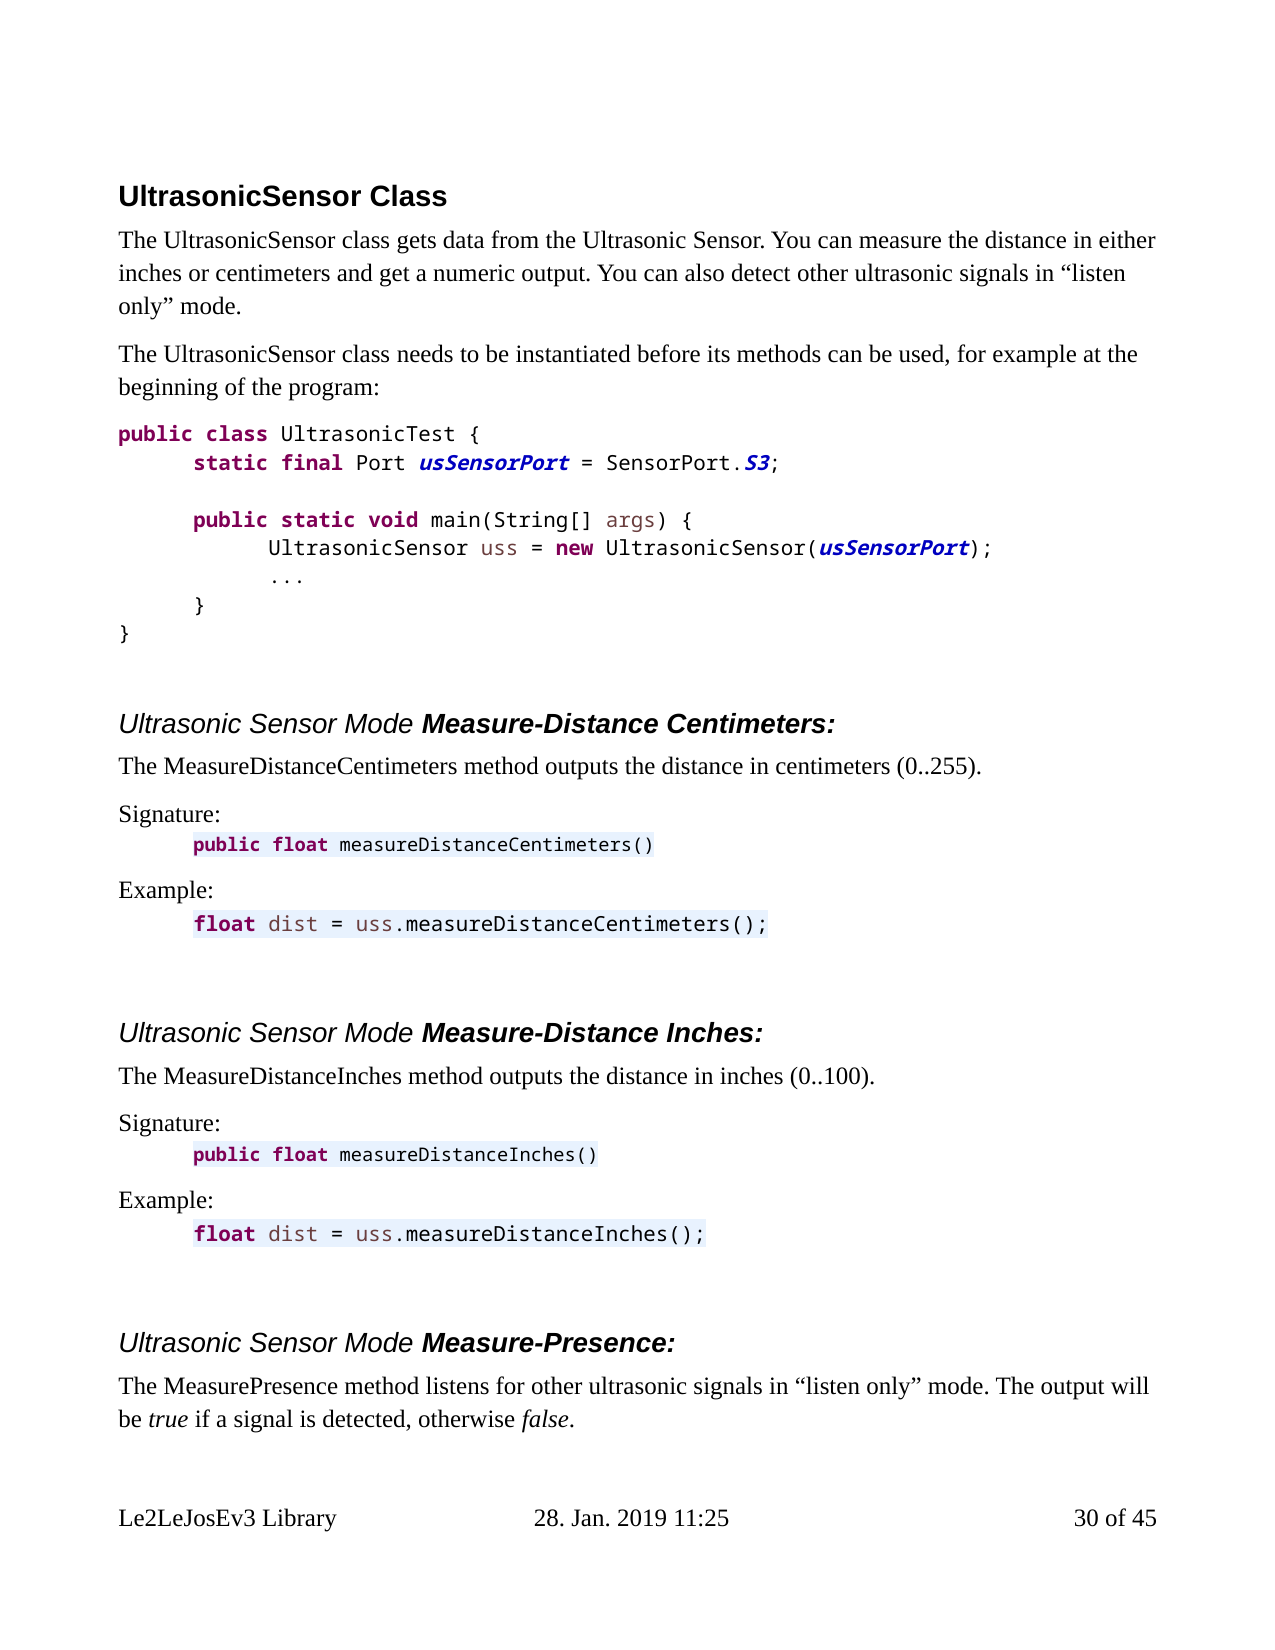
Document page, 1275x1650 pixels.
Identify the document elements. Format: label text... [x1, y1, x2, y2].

text The UltrasonicSensor class gets data from the Ultrasonic Sensor. You can measure the distance in either inches or centimeters and get a numeric output. You can also detect other ultrasonic signals in “listen only” mode. [118, 225, 1157, 320]
text static final Port usSensorPort = SensorPort.S3; [118, 448, 1157, 476]
text public static void main(String[] args) { [118, 505, 1157, 533]
text The MeasurePresence method listens for other ultrasonic signals in “listen only” mode. The output will be true if a signal is detected, otherwise false. [118, 1371, 1157, 1433]
subtitle UltrasonicSensor Class [118, 179, 1157, 213]
text The MeasureDistanceInches method outputs the distance in inches (0..100). [118, 1061, 1157, 1090]
text } [118, 618, 1157, 647]
text Signature: public float measureDistanceCentimeters() [118, 799, 1157, 857]
text Example: float dist = uss.measureDistanceCentimeters(); [118, 875, 1157, 938]
text Signature: public float measureDistanceInches() [118, 1108, 1157, 1167]
text The MeasureDistanceCentimeters method outputs the distance in centimeters (0..255). [118, 751, 1157, 780]
text UltrasonicSensor uss = new UltrasonicSensor(usSensorPort); [118, 533, 1157, 562]
subtitle Ultrasonic Sensor Mode Measure-Distance Inches: [118, 1017, 1157, 1048]
text public class UltrasonicTest { [118, 419, 1157, 448]
text ... [118, 562, 1157, 590]
text The UltrasonicSensor class needs to be instantiated before its methods can be used, for example at the beginning of the program: [118, 339, 1157, 401]
subtitle Ultrasonic Sensor Mode Measure-Distance Centimeters: [118, 707, 1157, 739]
text Example: float dist = uss.measureDistanceInches(); [118, 1185, 1157, 1247]
subtitle Ultrasonic Sensor Mode Measure-Presence: [118, 1326, 1157, 1358]
text } [118, 590, 1157, 618]
